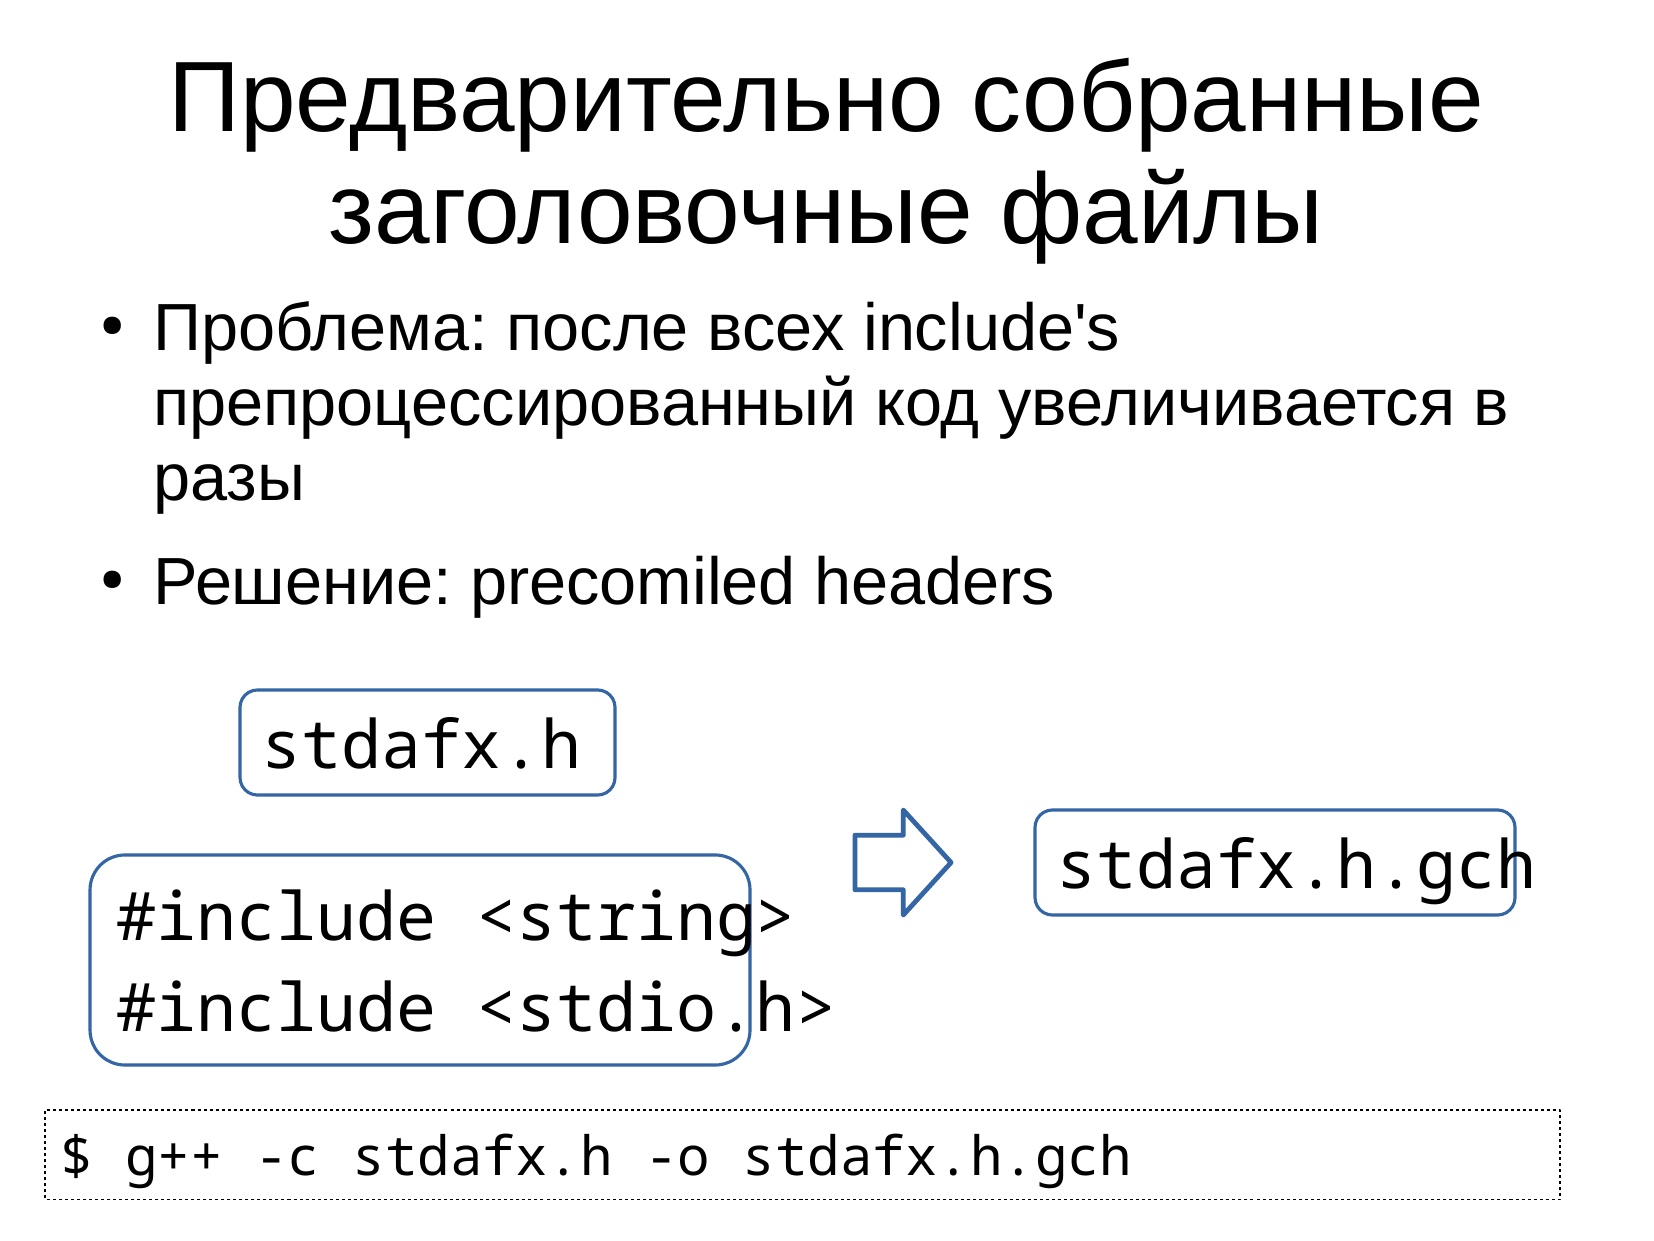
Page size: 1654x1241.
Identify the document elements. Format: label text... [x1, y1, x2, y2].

text_box stdafx.h [240, 689, 616, 796]
text_box #include <string> #include <stdio.h> [90, 854, 751, 1066]
text_box stdafx.h.gch [1035, 809, 1516, 916]
text_box $ g++ -c stdafx.h -o stdafx.h.gch [45, 1110, 1561, 1200]
title Предварительно собранные заголовочные файлы [82, 40, 1571, 266]
list Проблема: после всех include's препроцессированный код увеличивается в разы Решение: precomiled headers [82, 290, 1571, 691]
text_box [855, 810, 952, 916]
